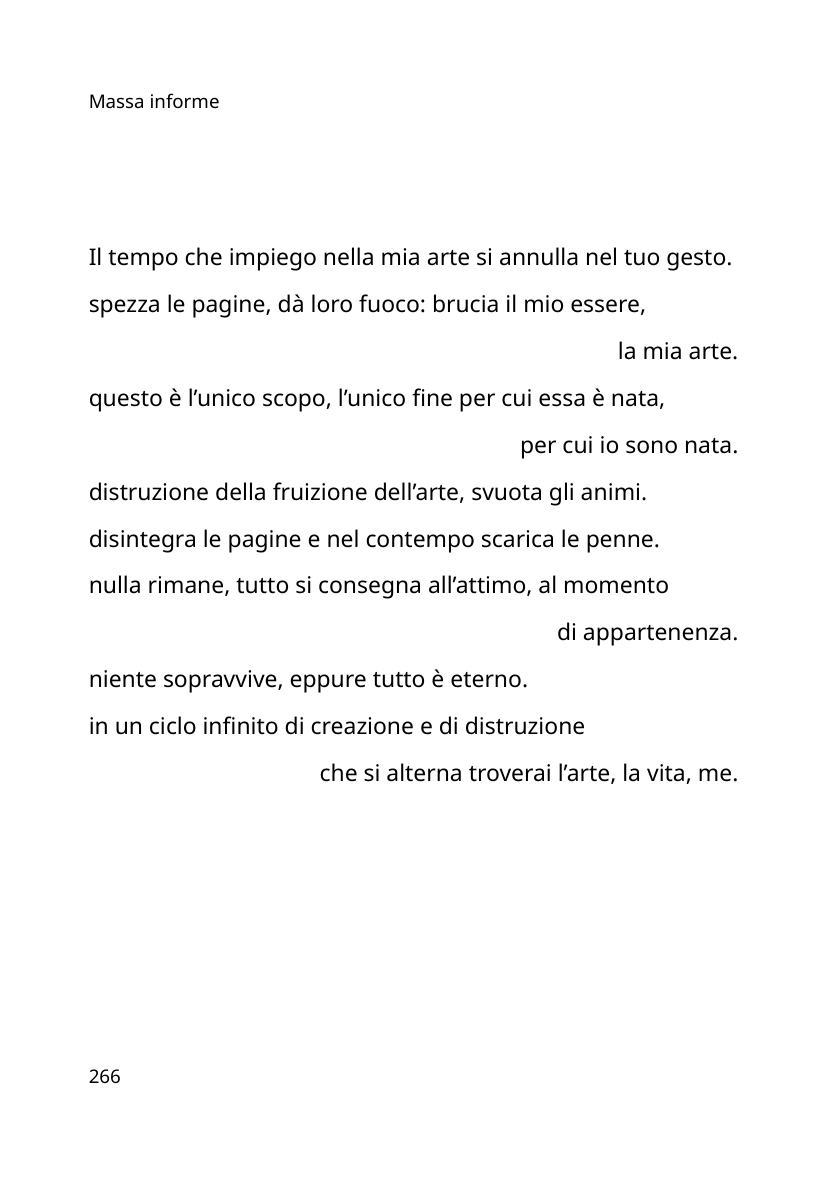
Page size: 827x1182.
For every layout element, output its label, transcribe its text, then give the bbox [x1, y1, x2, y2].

text disintegra le pagine e nel contempo scarica le penne. [88, 522, 738, 554]
text Il tempo che impiego nella mia arte si annulla nel tuo gesto. [88, 241, 738, 272]
text niente sopravvive, eppure tutto è eterno. [88, 663, 738, 694]
text che si alterna troverai l’arte, la vita, me. [88, 757, 738, 788]
text in un ciclo infinito di creazione e di distruzione [88, 710, 738, 741]
text di appartenenza. [88, 616, 738, 647]
text distruzione della fruizione dell’arte, svuota gli animi. [88, 476, 738, 507]
text questo è l’unico scopo, l’unico fine per cui essa è nata, [88, 382, 738, 413]
text spezza le pagine, dà loro fuoco: brucia il mio essere, [88, 288, 738, 319]
text la mia arte. [88, 335, 738, 366]
text nulla rimane, tutto si consegna all’attimo, al momento [88, 569, 738, 601]
text per cui io sono nata. [88, 429, 738, 460]
